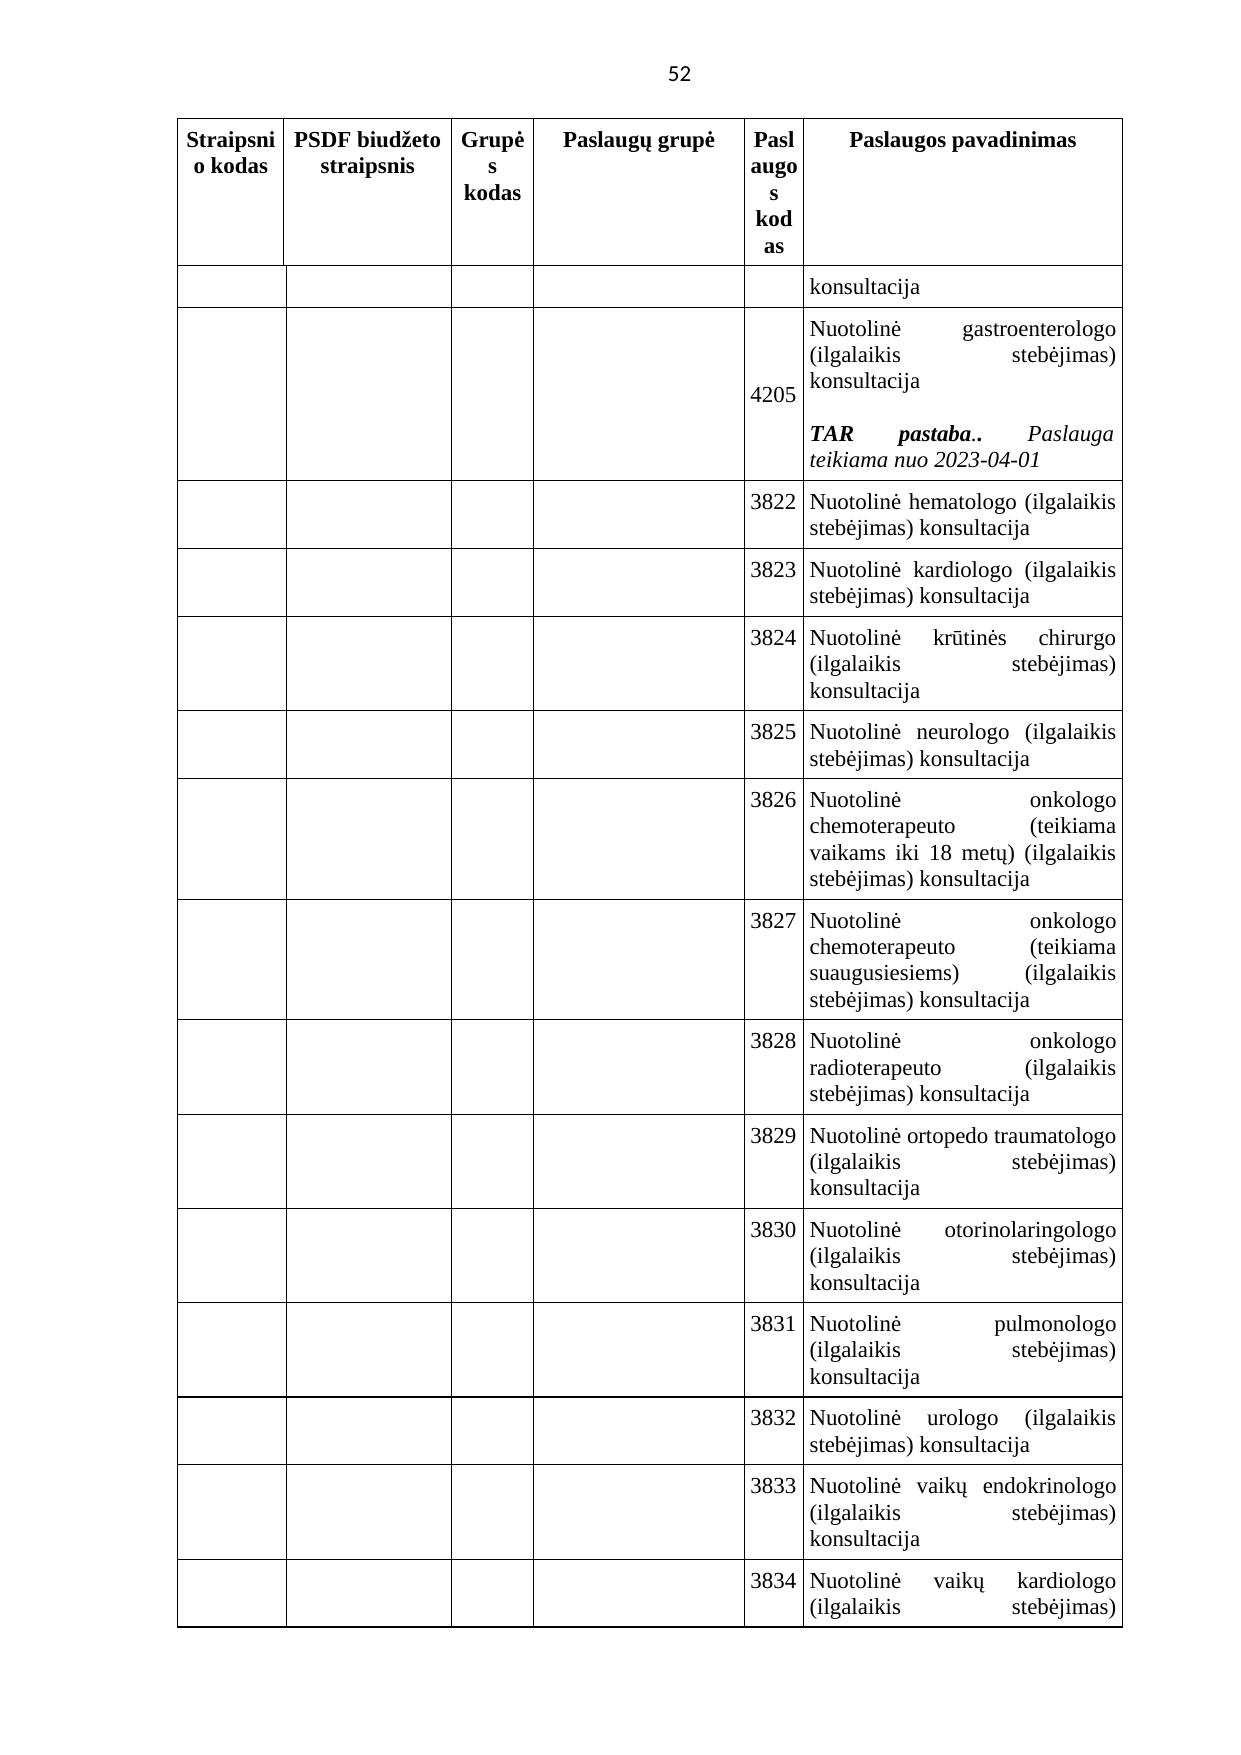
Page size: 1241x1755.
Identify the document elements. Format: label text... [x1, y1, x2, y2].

table_header Paslaugų grupė [534, 119, 744, 265]
table_cell 3829 [745, 1115, 803, 1208]
table_cell Nuotolinė otorinolaringologo (ilgalaikis stebėjimas) konsultacija [804, 1209, 1122, 1302]
table_cell [452, 1115, 533, 1208]
table_cell konsultacija [804, 266, 1122, 307]
table_cell [452, 266, 533, 307]
table_header Paslaugos pavadinimas [804, 119, 1122, 265]
table_cell Nuotolinė pulmonologo (ilgalaikis stebėjimas) konsultacija [804, 1303, 1122, 1396]
table_cell [287, 617, 451, 710]
table_cell [287, 779, 451, 899]
table_cell Nuotolinė ortopedo traumatologo (ilgalaikis stebėjimas) konsultacija [804, 1115, 1122, 1208]
table_cell [287, 308, 451, 480]
table_cell [178, 779, 286, 899]
table_cell [178, 1209, 286, 1302]
table_cell [178, 308, 286, 480]
table_cell 3823 [745, 549, 803, 616]
table_cell [178, 1560, 286, 1626]
table_cell [452, 1020, 533, 1113]
table_cell 3825 [745, 711, 803, 778]
table_cell [534, 1020, 744, 1113]
table_header Grupės kodas [452, 119, 533, 265]
table_cell [178, 1303, 286, 1396]
table_cell [452, 779, 533, 899]
table_cell [534, 308, 744, 480]
table_cell [534, 266, 744, 307]
table_cell 3824 [745, 617, 803, 710]
table_cell [287, 1115, 451, 1208]
table_cell Nuotolinė vaikų endokrinologo (ilgalaikis stebėjimas) konsultacija [804, 1465, 1122, 1558]
table_cell 3827 [745, 900, 803, 1019]
table_cell 3822 [745, 481, 803, 548]
table_cell Nuotolinė neurologo (ilgalaikis stebėjimas) konsultacija [804, 711, 1122, 778]
table_cell [178, 1465, 286, 1558]
table_cell 3832 [745, 1398, 803, 1464]
table_cell 3834 [745, 1560, 803, 1626]
table_cell [287, 481, 451, 548]
table_header Paslaugos kodas [745, 119, 803, 265]
table_cell Nuotolinė gastroenterologo (ilgalaikis stebėjimas) konsultacija TAR pastaba.. Paslauga teikiama nuo 2023-04-01 [804, 308, 1122, 480]
table_cell [534, 1303, 744, 1396]
table_cell [534, 900, 744, 1019]
table_cell [452, 308, 533, 480]
table_cell [178, 549, 286, 616]
table_cell [452, 1303, 533, 1396]
table_cell [178, 481, 286, 548]
table_header Straipsnio kodas [178, 119, 283, 265]
table_cell [287, 266, 451, 307]
table_cell [178, 711, 286, 778]
table_cell [534, 1209, 744, 1302]
table_cell 3830 [745, 1209, 803, 1302]
table_cell Nuotolinė vaikų kardiologo (ilgalaikis stebėjimas) [804, 1560, 1122, 1626]
table_cell [287, 1020, 451, 1113]
table_cell [178, 1115, 286, 1208]
table_cell 3828 [745, 1020, 803, 1113]
table_cell [452, 1398, 533, 1464]
table_cell 3826 [745, 779, 803, 899]
table_cell [452, 549, 533, 616]
table_cell [534, 711, 744, 778]
table_cell 3833 [745, 1465, 803, 1558]
table_header PSDF biudžeto straipsnis [284, 119, 451, 265]
table_cell [534, 1398, 744, 1464]
table_cell [534, 1465, 744, 1558]
table_cell [452, 711, 533, 778]
table_cell [745, 266, 803, 307]
table_cell [534, 779, 744, 899]
table_cell 3831 [745, 1303, 803, 1396]
table_cell [534, 1115, 744, 1208]
table_cell [287, 1209, 451, 1302]
table_cell [287, 1398, 451, 1464]
table_cell Nuotolinė onkologo chemoterapeuto (teikiama suaugusiesiems) (ilgalaikis stebėjimas) konsultacija [804, 900, 1122, 1019]
table_cell [287, 1303, 451, 1396]
table_cell [287, 1560, 451, 1626]
table_cell [287, 549, 451, 616]
table_cell [452, 617, 533, 710]
table_cell [534, 549, 744, 616]
table_cell [452, 1465, 533, 1558]
table_cell [178, 1020, 286, 1113]
table_cell Nuotolinė kardiologo (ilgalaikis stebėjimas) konsultacija [804, 549, 1122, 616]
table_cell Nuotolinė krūtinės chirurgo (ilgalaikis stebėjimas) konsultacija [804, 617, 1122, 710]
table_cell Nuotolinė onkologo radioterapeuto (ilgalaikis stebėjimas) konsultacija [804, 1020, 1122, 1113]
table_cell [178, 266, 286, 307]
table_cell [452, 1560, 533, 1626]
table_cell [178, 1398, 286, 1464]
table_cell 4205 [745, 308, 803, 480]
table_cell [452, 900, 533, 1019]
table_cell [534, 481, 744, 548]
table_cell Nuotolinė urologo (ilgalaikis stebėjimas) konsultacija [804, 1398, 1122, 1464]
table_cell [178, 617, 286, 710]
table_cell [452, 1209, 533, 1302]
table_cell [178, 900, 286, 1019]
table_cell Nuotolinė hematologo (ilgalaikis stebėjimas) konsultacija [804, 481, 1122, 548]
table_cell [534, 617, 744, 710]
table_cell [534, 1560, 744, 1626]
table_cell Nuotolinė onkologo chemoterapeuto (teikiama vaikams iki 18 metų) (ilgalaikis stebėjimas) konsultacija [804, 779, 1122, 899]
table_cell [287, 900, 451, 1019]
table_cell [452, 481, 533, 548]
table_cell [287, 711, 451, 778]
table_cell [287, 1465, 451, 1558]
